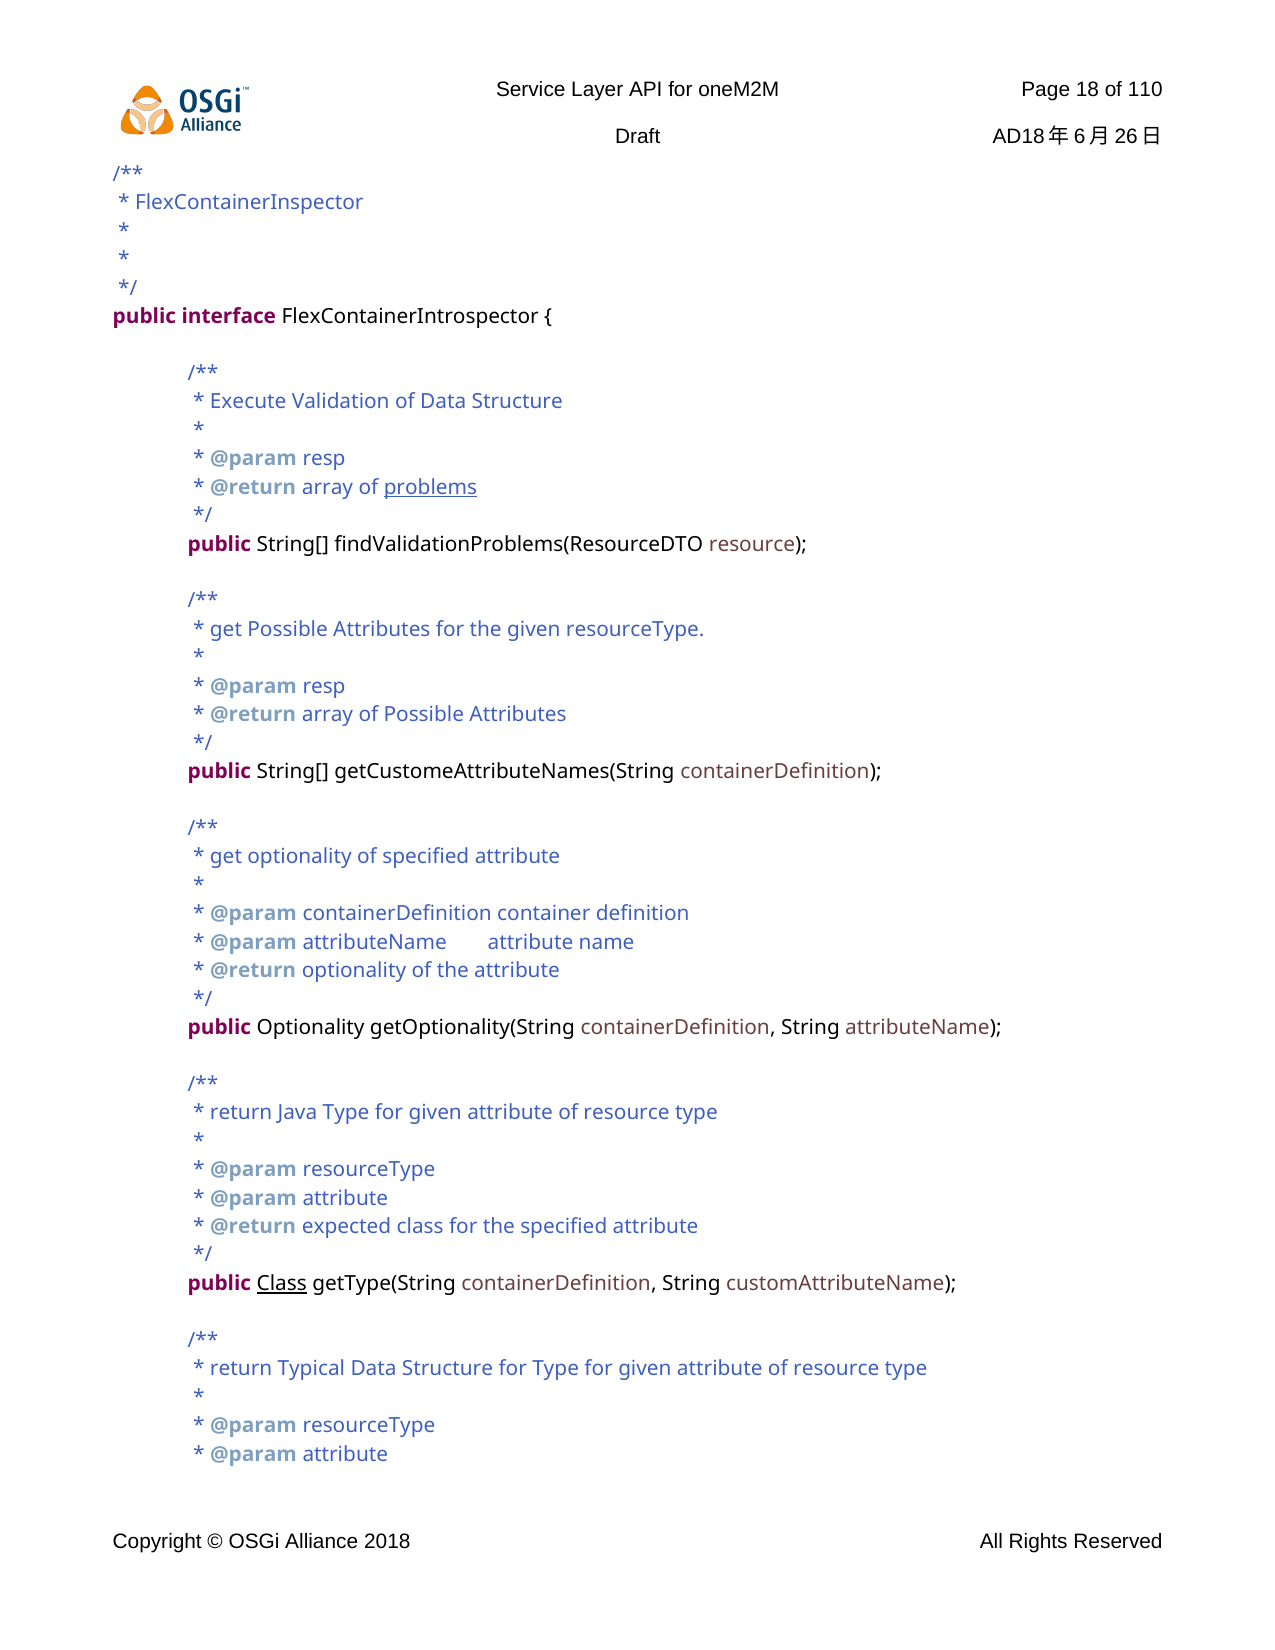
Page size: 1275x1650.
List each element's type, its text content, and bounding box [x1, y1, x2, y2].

text */ [112, 728, 1162, 756]
text */ [112, 273, 1162, 301]
text * @return expected class for the specified attribute [112, 1211, 1162, 1239]
text * [112, 1382, 1162, 1410]
text * get Possible Attributes for the given resourceType. [112, 614, 1162, 642]
picture [113, 78, 257, 142]
text * @param attribute [112, 1439, 1162, 1467]
text * [112, 642, 1162, 671]
text * @param attribute [112, 1183, 1162, 1211]
text * FlexContainerInspector [112, 187, 1162, 216]
text * [112, 415, 1162, 443]
text * [112, 216, 1162, 244]
text /** [112, 1325, 1162, 1353]
text */ [112, 984, 1162, 1012]
text public String[] findValidationProblems(ResourceDTO resource); [112, 529, 1162, 557]
text * get optionality of specified attribute [112, 841, 1162, 870]
text public interface FlexContainerIntrospector { [112, 301, 1162, 329]
text public Class getType(String containerDefinition, String customAttributeName); [112, 1268, 1162, 1296]
text */ [112, 500, 1162, 529]
text * return Typical Data Structure for Type for given attribute of resource type [112, 1353, 1162, 1382]
text * Execute Validation of Data Structure [112, 386, 1162, 415]
text public String[] getCustomeAttributeNames(String containerDefinition); [112, 756, 1162, 784]
text * @return array of problems [112, 472, 1162, 500]
text * [112, 1126, 1162, 1154]
text public Optionality getOptionality(String containerDefinition, String attributeName); [112, 1012, 1162, 1041]
text * @param resourceType [112, 1154, 1162, 1183]
text /** [112, 1069, 1162, 1097]
text * [112, 870, 1162, 898]
text * @param resourceType [112, 1410, 1162, 1439]
text * [112, 244, 1162, 273]
text * @return array of Possible Attributes [112, 699, 1162, 728]
text /** [112, 586, 1162, 614]
text * @param containerDefinition container definition [112, 898, 1162, 927]
text */ [112, 1239, 1162, 1268]
text * @param attributeName attribute name [112, 927, 1162, 955]
text /** [112, 358, 1162, 386]
text * @return optionality of the attribute [112, 955, 1162, 984]
text /** [112, 813, 1162, 841]
text * @param resp [112, 443, 1162, 472]
text * @param resp [112, 671, 1162, 699]
text * return Java Type for given attribute of resource type [112, 1097, 1162, 1126]
text /** [112, 159, 1162, 187]
